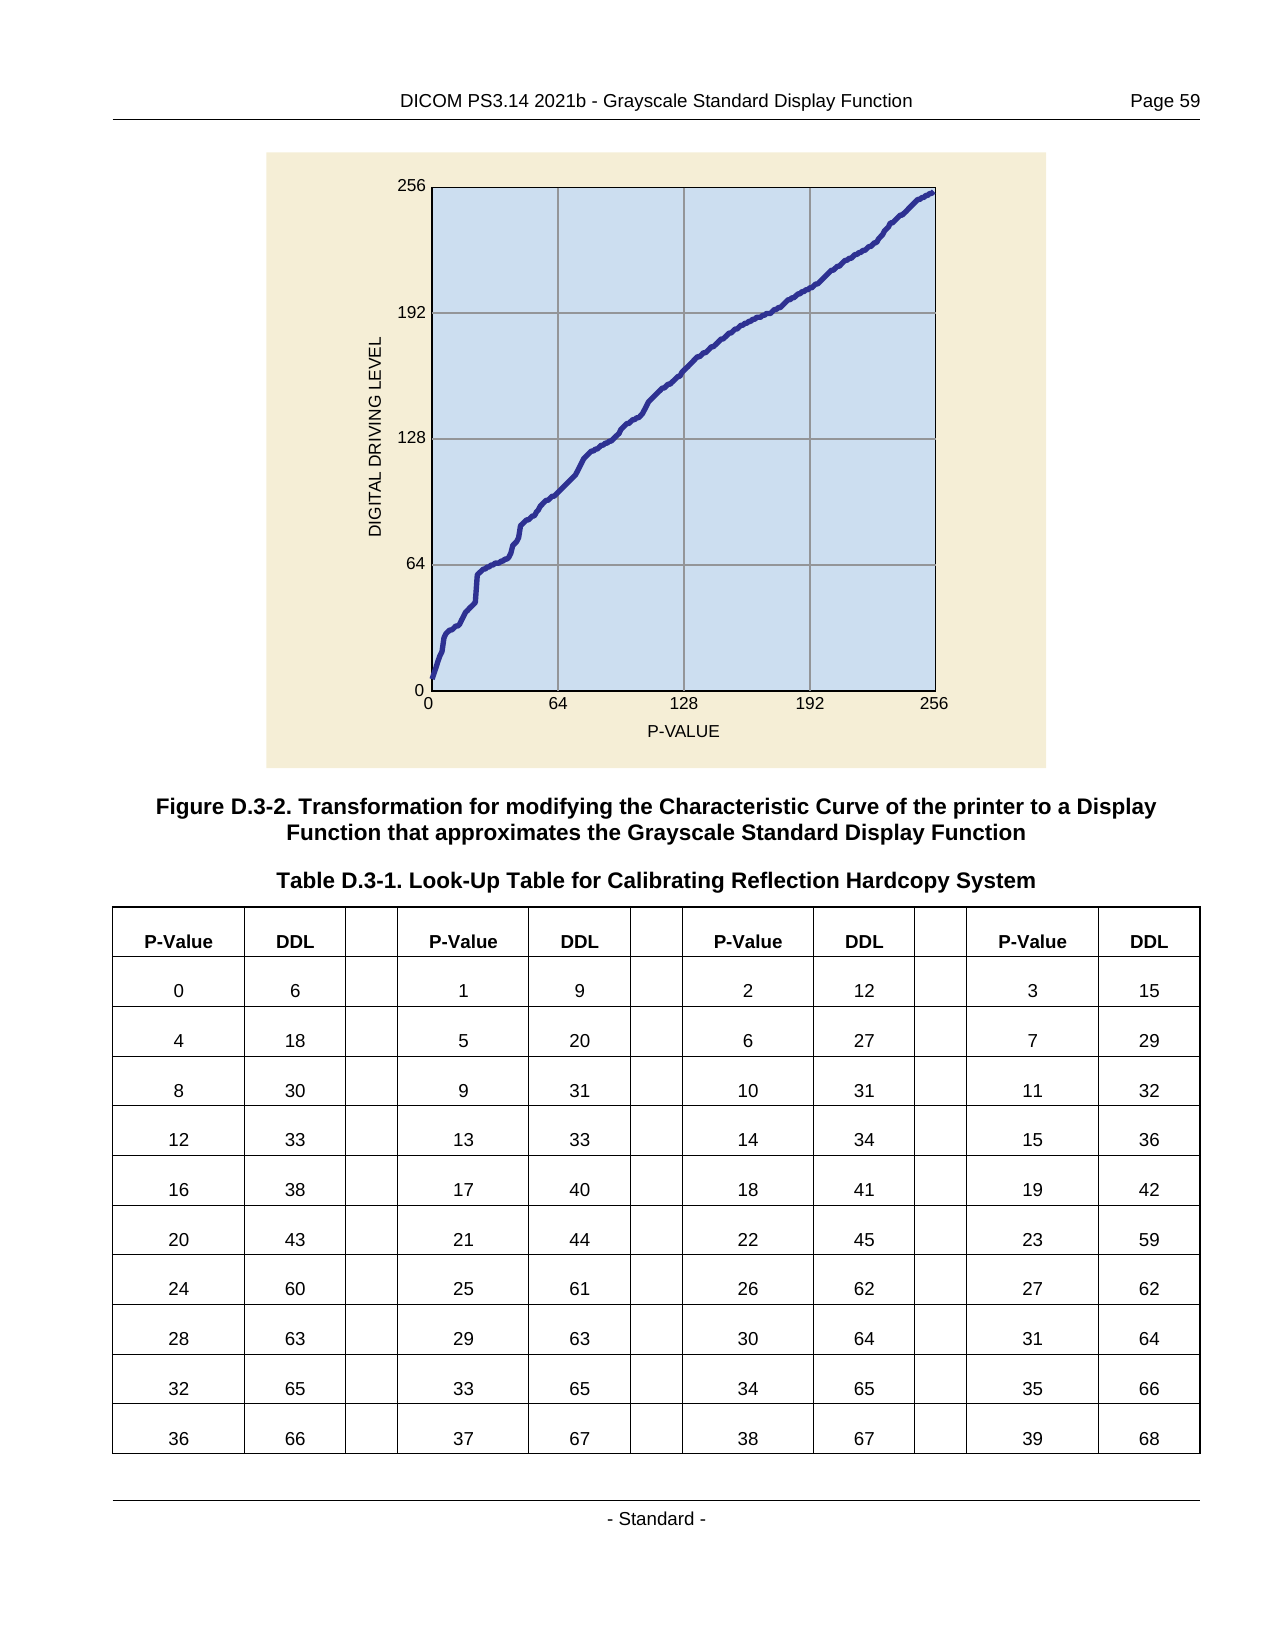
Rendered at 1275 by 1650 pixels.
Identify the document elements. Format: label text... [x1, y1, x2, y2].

table_header P-Value [683, 908, 813, 956]
table_cell 12 [113, 1106, 244, 1155]
table_cell 30 [245, 1057, 345, 1105]
table_cell 29 [398, 1305, 528, 1354]
table_cell 8 [113, 1057, 244, 1105]
table_cell 38 [245, 1156, 345, 1204]
table_header DDL [814, 908, 914, 956]
table_cell 29 [1099, 1007, 1199, 1056]
table_cell 44 [529, 1206, 630, 1254]
table_cell [915, 1255, 966, 1304]
table_cell 33 [398, 1355, 528, 1403]
table_cell [346, 957, 397, 1006]
table_cell 65 [814, 1355, 914, 1403]
table_cell 66 [245, 1404, 345, 1453]
table_cell 30 [683, 1305, 813, 1354]
table_cell 18 [683, 1156, 813, 1204]
table_header [346, 908, 397, 956]
table_cell 35 [967, 1355, 1098, 1403]
table_cell [346, 1305, 397, 1354]
table_cell 36 [1099, 1106, 1199, 1155]
table_cell 65 [529, 1355, 630, 1403]
table_cell 64 [814, 1305, 914, 1354]
table_cell 27 [814, 1007, 914, 1056]
table_header P-Value [967, 908, 1098, 956]
table_cell 6 [683, 1007, 813, 1056]
table_cell [915, 1355, 966, 1403]
table_cell [346, 1355, 397, 1403]
table_cell 65 [245, 1355, 345, 1403]
table_cell [346, 1106, 397, 1155]
table_cell 34 [683, 1355, 813, 1403]
table_cell 32 [1099, 1057, 1199, 1105]
table_header [915, 908, 966, 956]
table_cell [631, 1057, 682, 1105]
table_cell 41 [814, 1156, 914, 1204]
table_header P-Value [113, 908, 244, 956]
table_cell [915, 1305, 966, 1354]
table_header [631, 908, 682, 956]
table_cell 63 [529, 1305, 630, 1354]
table_cell 23 [967, 1206, 1098, 1254]
table_cell 63 [245, 1305, 345, 1354]
table_cell 6 [245, 957, 345, 1006]
table_cell [631, 1206, 682, 1254]
text Figure D.3-2. Transformation for modifying the Characteristic Curve of the printer to a Display Function that approximates the Grayscale Standard Display Function [112, 793, 1200, 844]
table_cell 64 [1099, 1305, 1199, 1354]
table_cell 67 [814, 1404, 914, 1453]
table_cell 9 [398, 1057, 528, 1105]
table_cell [346, 1404, 397, 1453]
table_cell 42 [1099, 1156, 1199, 1204]
table_cell 36 [113, 1404, 244, 1453]
table_cell 61 [529, 1255, 630, 1304]
table_cell 60 [245, 1255, 345, 1304]
table_cell 24 [113, 1255, 244, 1304]
table_cell [631, 1106, 682, 1155]
table_cell 0 [113, 957, 244, 1006]
table_cell 25 [398, 1255, 528, 1304]
table_cell [346, 1206, 397, 1254]
table_cell 27 [967, 1255, 1098, 1304]
table_cell 39 [967, 1404, 1098, 1453]
table_cell 1 [398, 957, 528, 1006]
table_cell 20 [113, 1206, 244, 1254]
table_cell 40 [529, 1156, 630, 1204]
table_cell [631, 1156, 682, 1204]
table_cell [346, 1255, 397, 1304]
table_cell 14 [683, 1106, 813, 1155]
table_cell 45 [814, 1206, 914, 1254]
table_cell 62 [814, 1255, 914, 1304]
table_header DDL [245, 908, 345, 956]
text Table D.3-1. Look-Up Table for Calibrating Reflection Hardcopy System [112, 867, 1200, 893]
table_cell 31 [814, 1057, 914, 1105]
table_header P-Value [398, 908, 528, 956]
table_cell 33 [245, 1106, 345, 1155]
table_cell [346, 1057, 397, 1105]
table_cell 43 [245, 1206, 345, 1254]
table_cell 33 [529, 1106, 630, 1155]
table_cell 3 [967, 957, 1098, 1006]
table_cell 7 [967, 1007, 1098, 1056]
table_cell 9 [529, 957, 630, 1006]
table_cell 12 [814, 957, 914, 1006]
table_cell 59 [1099, 1206, 1199, 1254]
table_cell [346, 1156, 397, 1204]
table_cell 68 [1099, 1404, 1199, 1453]
table_header DDL [1099, 908, 1199, 956]
table_cell 15 [1099, 957, 1199, 1006]
table_cell 21 [398, 1206, 528, 1254]
table_cell 5 [398, 1007, 528, 1056]
table_cell [631, 1355, 682, 1403]
table_cell 18 [245, 1007, 345, 1056]
table_cell [915, 1404, 966, 1453]
table_cell [631, 1007, 682, 1056]
table_cell 19 [967, 1156, 1098, 1204]
table_cell 15 [967, 1106, 1098, 1155]
table_cell 31 [529, 1057, 630, 1105]
table_cell [915, 1206, 966, 1254]
table_cell [631, 1255, 682, 1304]
table_cell 13 [398, 1106, 528, 1155]
table_cell 22 [683, 1206, 813, 1254]
table_cell 28 [113, 1305, 244, 1354]
table_cell [915, 957, 966, 1006]
table_cell 17 [398, 1156, 528, 1204]
table_cell [631, 1305, 682, 1354]
table_cell [346, 1007, 397, 1056]
table_cell [915, 1007, 966, 1056]
table_cell 11 [967, 1057, 1098, 1105]
table_cell [631, 957, 682, 1006]
table_cell 2 [683, 957, 813, 1006]
table_cell 31 [967, 1305, 1098, 1354]
table_cell [631, 1404, 682, 1453]
table_cell 62 [1099, 1255, 1199, 1304]
table_cell 16 [113, 1156, 244, 1204]
table_cell 10 [683, 1057, 813, 1105]
table_cell 32 [113, 1355, 244, 1403]
table_cell 37 [398, 1404, 528, 1453]
table_cell 38 [683, 1404, 813, 1453]
table_header DDL [529, 908, 630, 956]
table_cell 67 [529, 1404, 630, 1453]
table_cell 26 [683, 1255, 813, 1304]
table_cell [915, 1156, 966, 1204]
table_cell 20 [529, 1007, 630, 1056]
table_cell 66 [1099, 1355, 1199, 1403]
table_cell [915, 1106, 966, 1155]
table_cell 4 [113, 1007, 244, 1056]
table_cell [915, 1057, 966, 1105]
table_cell 34 [814, 1106, 914, 1155]
